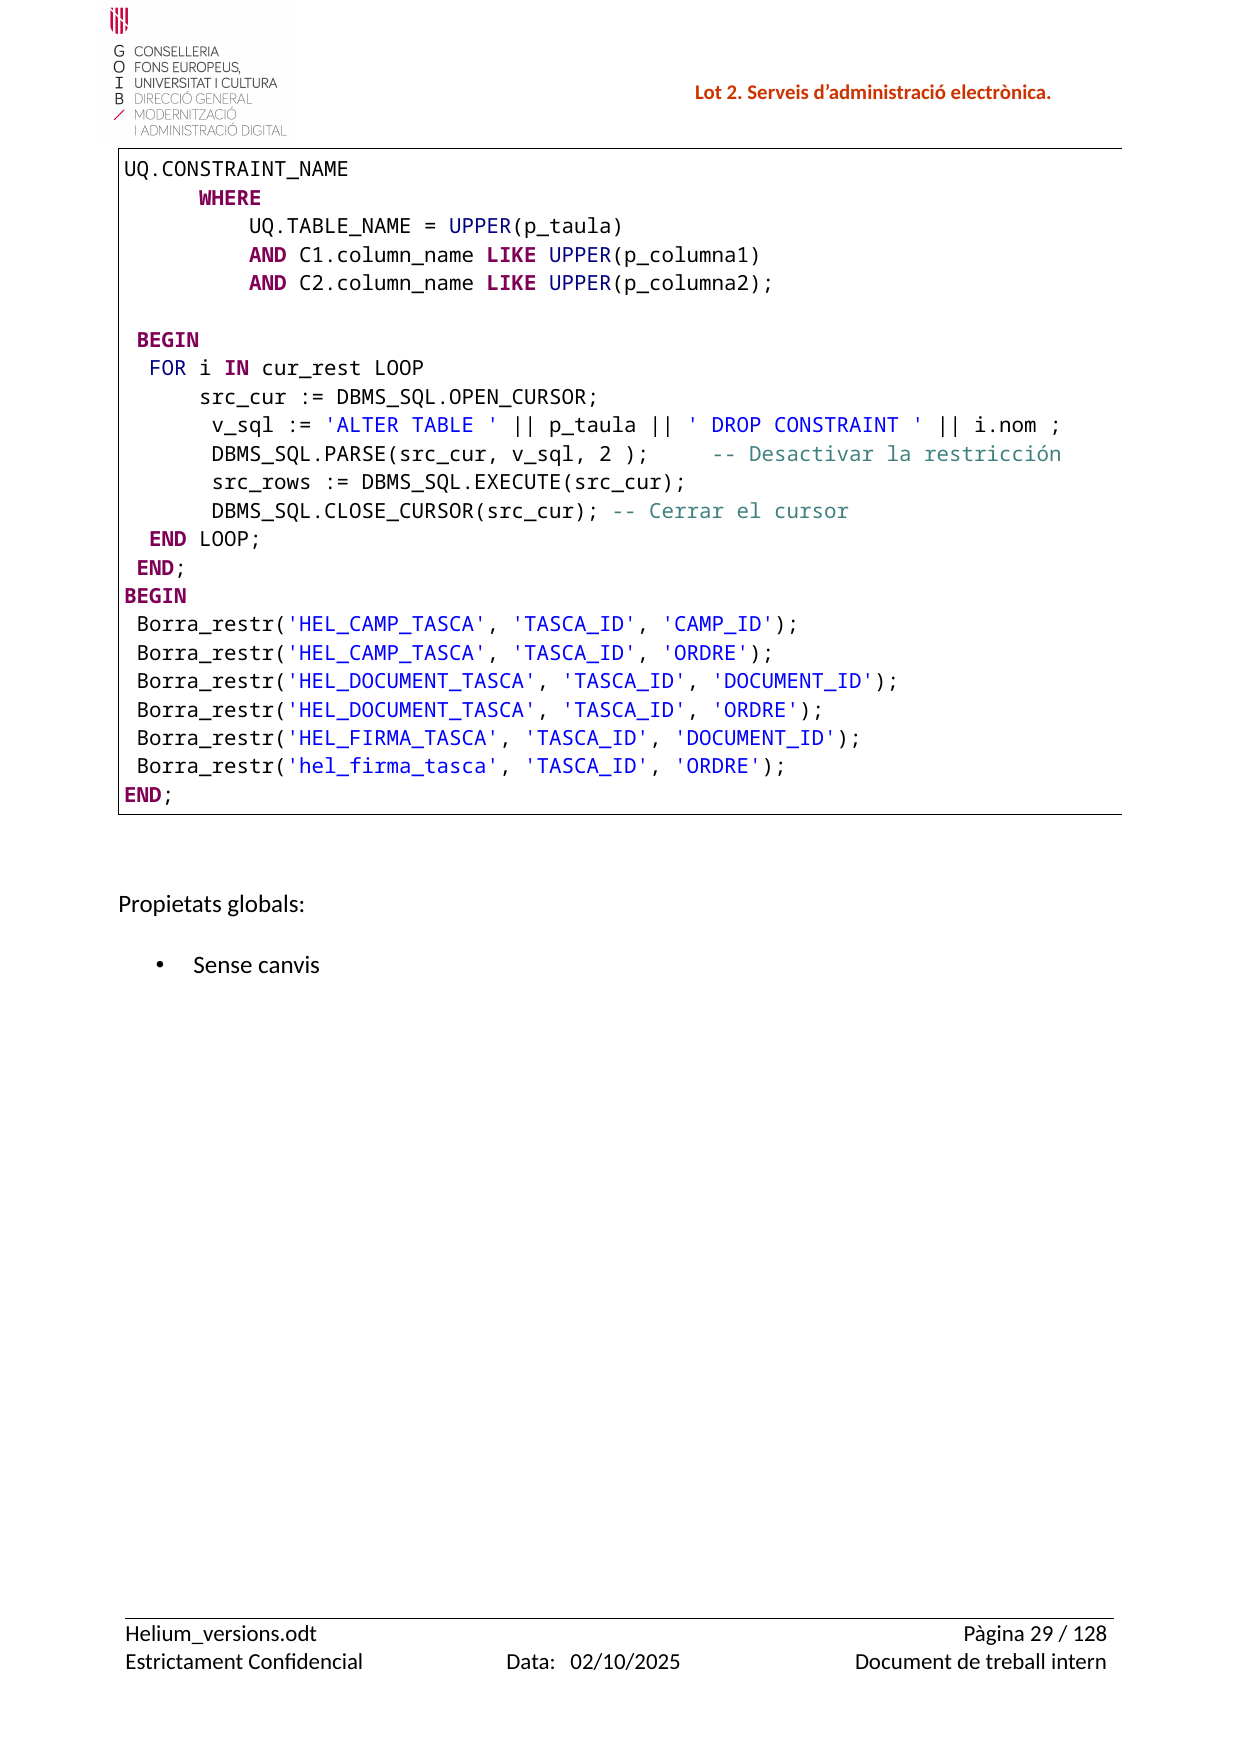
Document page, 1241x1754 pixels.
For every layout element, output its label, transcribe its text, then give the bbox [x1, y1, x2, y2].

table_header UQ.CONSTRAINT_NAME WHERE UQ.TABLE_NAME = UPPER(p_taula) AND C1.column_name LIKE UPPER(p_columna1) AND C2.column_name LIKE UPPER(p_columna2); BEGIN FOR i IN cur_rest LOOP src_cur := DBMS_SQL.OPEN_CURSOR; v_sql := 'ALTER TABLE ' || p_taula || ' DROP CONSTRAINT ' || i.nom ; DBMS_SQL.PARSE(src_cur, v_sql, 2 ); -- Desactivar la restricción src_rows := DBMS_SQL.EXECUTE(src_cur); DBMS_SQL.CLOSE_CURSOR(src_cur); -- Cerrar el cursor END LOOP; END; BEGIN Borra_restr('HEL_CAMP_TASCA', 'TASCA_ID', 'CAMP_ID'); Borra_restr('HEL_CAMP_TASCA', 'TASCA_ID', 'ORDRE'); Borra_restr('HEL_DOCUMENT_TASCA', 'TASCA_ID', 'DOCUMENT_ID'); Borra_restr('HEL_DOCUMENT_TASCA', 'TASCA_ID', 'ORDRE'); Borra_restr('HEL_FIRMA_TASCA', 'TASCA_ID', 'DOCUMENT_ID'); Borra_restr('hel_firma_tasca', 'TASCA_ID', 'ORDRE'); END; [119, 149, 1122, 814]
picture [100, 0, 297, 144]
list Sense canvis [156, 949, 1122, 980]
text Propietats globals: [118, 888, 1122, 919]
